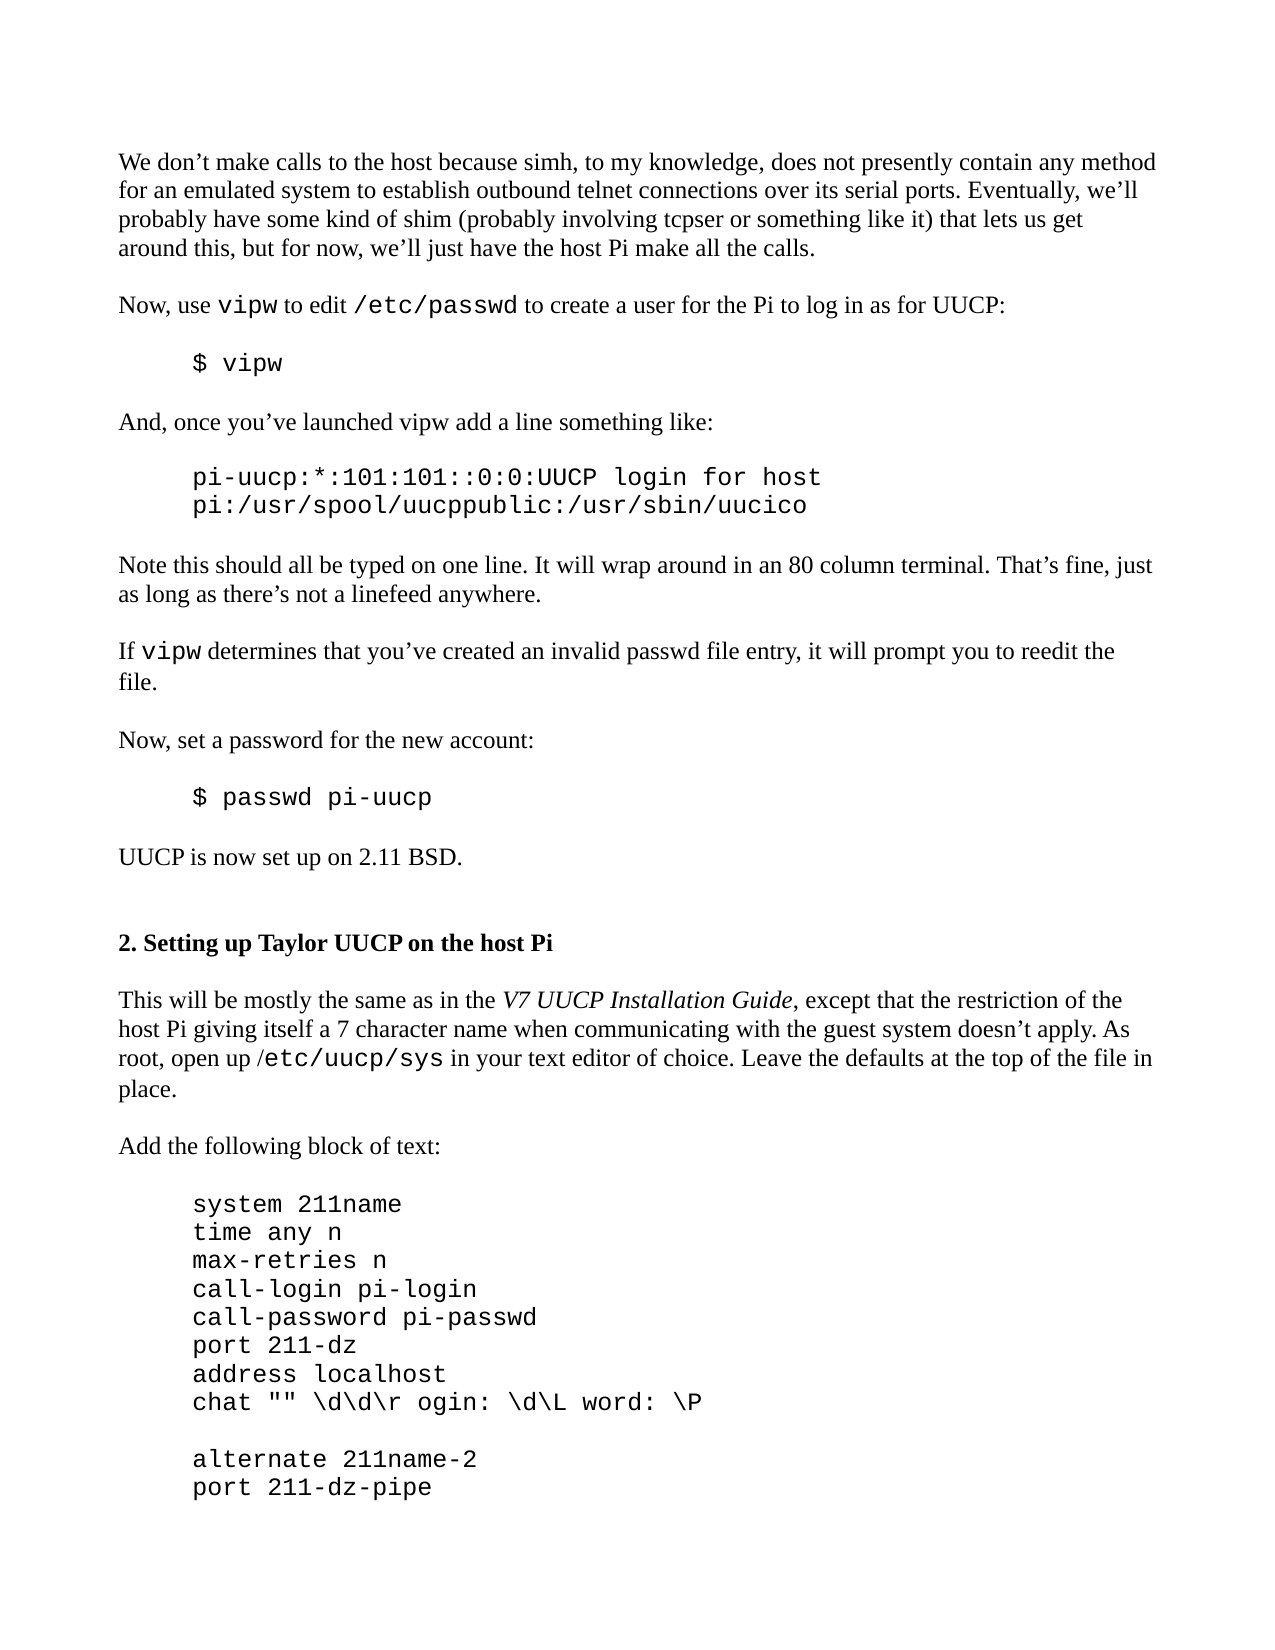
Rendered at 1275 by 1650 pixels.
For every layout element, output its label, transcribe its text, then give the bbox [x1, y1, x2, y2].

text pi-uucp:*:101:101::0:0:UUCP login for host pi:/usr/spool/uucppublic:/usr/sbin/uucico [118, 465, 1157, 521]
text UUCP is now set up on 2.11 BSD. [118, 842, 1157, 871]
text This will be mostly the same as in the V7 UUCP Installation Guide, except that the restriction of the host Pi giving itself a 7 character name when communicating with the guest system doesn’t apply. As root, open up /etc/uucp/sys in your text editor of choice. Leave the defaults at the top of the file in place. [118, 986, 1157, 1103]
text time any n [118, 1220, 1157, 1248]
text And, once you’ve launched vipw add a line something like: [118, 407, 1157, 436]
text $ passwd pi-uucp [118, 782, 1157, 813]
text Add the following block of text: [118, 1131, 1157, 1160]
text Now, set a password for the new account: [118, 725, 1157, 753]
text 2. Setting up Taylor UUCP on the host Pi [118, 928, 1157, 957]
text address localhost [118, 1361, 1157, 1390]
text port 211-dz [118, 1333, 1157, 1361]
text If vipw determines that you’ve created an invalid passwd file entry, it will prompt you to reedit the file. [118, 636, 1157, 696]
text $ vipw [118, 350, 1157, 378]
text call-password pi-passwd [118, 1305, 1157, 1333]
text Now, use vipw to edit /etc/passwd to create a user for the Pi to log in as for UUCP: [118, 291, 1157, 321]
text call-login pi-login [118, 1276, 1157, 1305]
text Note this should all be typed on one line. It will wrap around in an 80 column terminal. That’s fine, just as long as there’s not a linefeed anywhere. [118, 550, 1157, 608]
text We don’t make calls to the host because simh, to my knowledge, does not presently contain any method for an emulated system to establish outbound telnet connections over its serial ports. Eventually, we’ll probably have some kind of shim (probably involving tcpser or something like it) that lets us get around this, but for now, we’ll just have the host Pi make all the calls. [118, 147, 1157, 262]
text max-retries n [118, 1248, 1157, 1276]
text port 211-dz-pipe [118, 1475, 1157, 1503]
text system 211name [118, 1189, 1157, 1220]
text chat "" \d\d\r ogin: \d\L word: \P [118, 1390, 1157, 1418]
text alternate 211name-2 [118, 1446, 1157, 1475]
